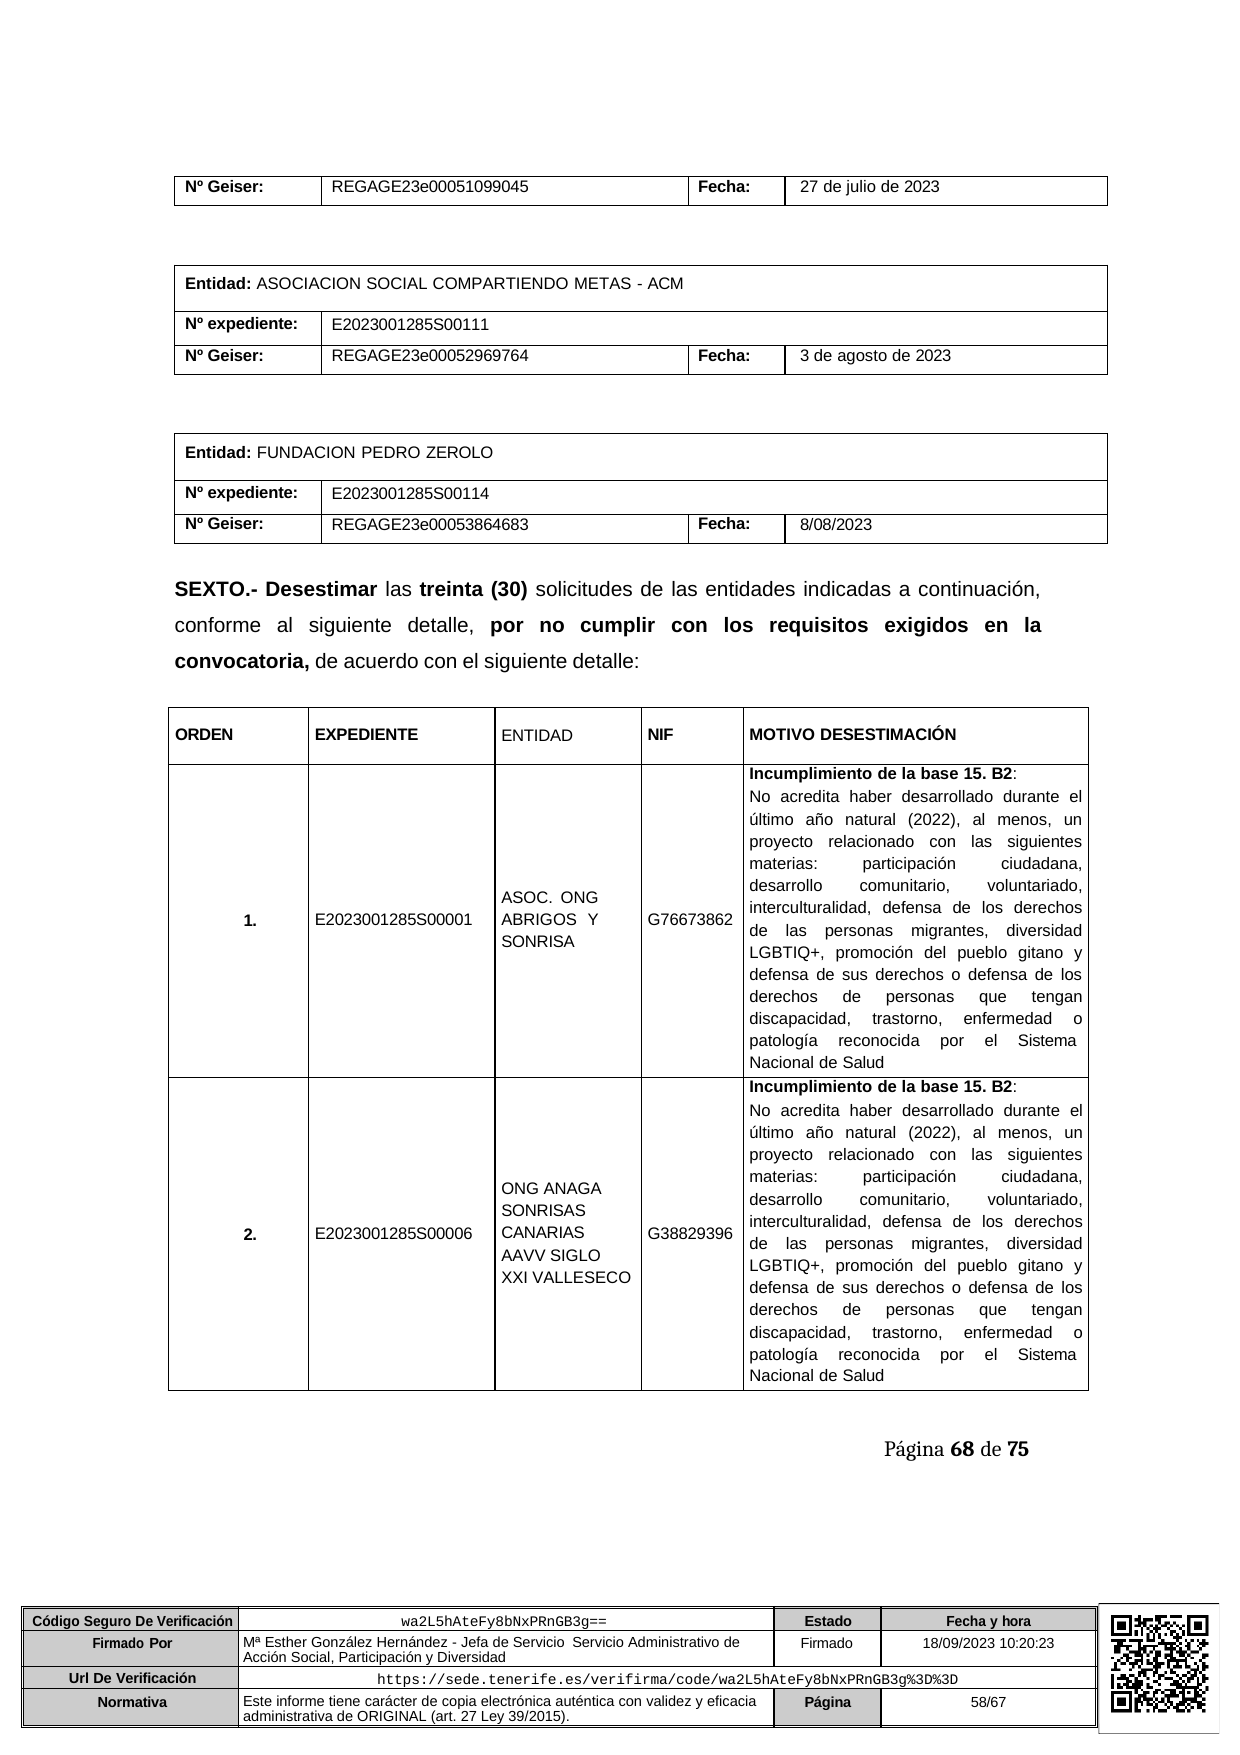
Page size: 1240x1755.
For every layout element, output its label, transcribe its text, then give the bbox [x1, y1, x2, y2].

table_cell E2023001285S00001 [309, 765, 494, 1077]
table_header REGAGE23e00051099045 [322, 177, 688, 205]
table_cell Incumplimiento de la base 15. B2: No acredita haber desarrollado durante el último año natural (2022), al menos, un proyecto relacionado con las siguientes materias: participación ciudadana, desarrollo comunitario, voluntariado, interculturalidad, defensa de los derechos de las personas migrantes, diversidad LGBTIQ+, promoción del pueblo gitano y defensa de sus derechos o defensa de los derechos de personas que tengan discapacidad, trastorno, enfermedad o patología reconocida por el Sistema Nacional de Salud [744, 765, 1088, 1077]
table_header MOTIVO DESESTIMACIÓN [744, 708, 1088, 763]
table_cell Nº Geiser: [175, 346, 321, 374]
table_header ENTIDAD [496, 708, 641, 763]
table_cell 2. [169, 1078, 308, 1390]
table_header NIF [642, 708, 743, 763]
table_cell Nº expediente: [175, 481, 321, 514]
table_cell ASOC. ONG ABRIGOS Y SONRISA [496, 765, 641, 1077]
text SEXTO.- Desestimar las treinta (30) solicitudes de las entidades indicadas a continuación, conforme al siguiente detalle, por no cumplir con los requisitos exigidos en la convocatoria, de acuerdo con el siguiente detalle: [174, 577, 1041, 673]
table_header Entidad: ASOCIACION SOCIAL COMPARTIENDO METAS - ACM [175, 266, 1107, 311]
table_cell Fecha: [689, 515, 784, 543]
table_cell 8/08/2023 [786, 515, 1107, 543]
table_cell Nº Geiser: [175, 515, 321, 543]
table_cell E2023001285S00006 [309, 1078, 494, 1390]
table_cell Fecha: [689, 346, 784, 374]
table_cell G38829396 [642, 1078, 743, 1390]
table_cell REGAGE23e00053864683 [322, 515, 688, 543]
table_header EXPEDIENTE [309, 708, 494, 763]
table_header Nº Geiser: [175, 177, 321, 205]
table_header ORDEN [169, 708, 308, 763]
table_cell REGAGE23e00052969764 [322, 346, 688, 374]
table_header Fecha: [689, 177, 784, 205]
table_cell G76673862 [642, 765, 743, 1077]
table_cell ONG ANAGA SONRISAS CANARIAS AAVV SIGLO XXI VALLESECO [496, 1078, 641, 1390]
table_header Entidad: FUNDACION PEDRO ZEROLO [175, 434, 1107, 480]
table_header 27 de julio de 2023 [786, 177, 1107, 205]
table_cell 1. [169, 765, 308, 1077]
table_cell E2023001285S00114 [322, 481, 1107, 514]
table_cell Incumplimiento de la base 15. B2: No acredita haber desarrollado durante el último año natural (2022), al menos, un proyecto relacionado con las siguientes materias: participación ciudadana, desarrollo comunitario, voluntariado, interculturalidad, defensa de los derechos de las personas migrantes, diversidad LGBTIQ+, promoción del pueblo gitano y defensa de sus derechos o defensa de los derechos de personas que tengan discapacidad, trastorno, enfermedad o patología reconocida por el Sistema Nacional de Salud [744, 1078, 1088, 1390]
table_cell 3 de agosto de 2023 [786, 346, 1107, 374]
table_cell E2023001285S00111 [322, 312, 1107, 345]
table_cell Nº expediente: [175, 312, 321, 345]
